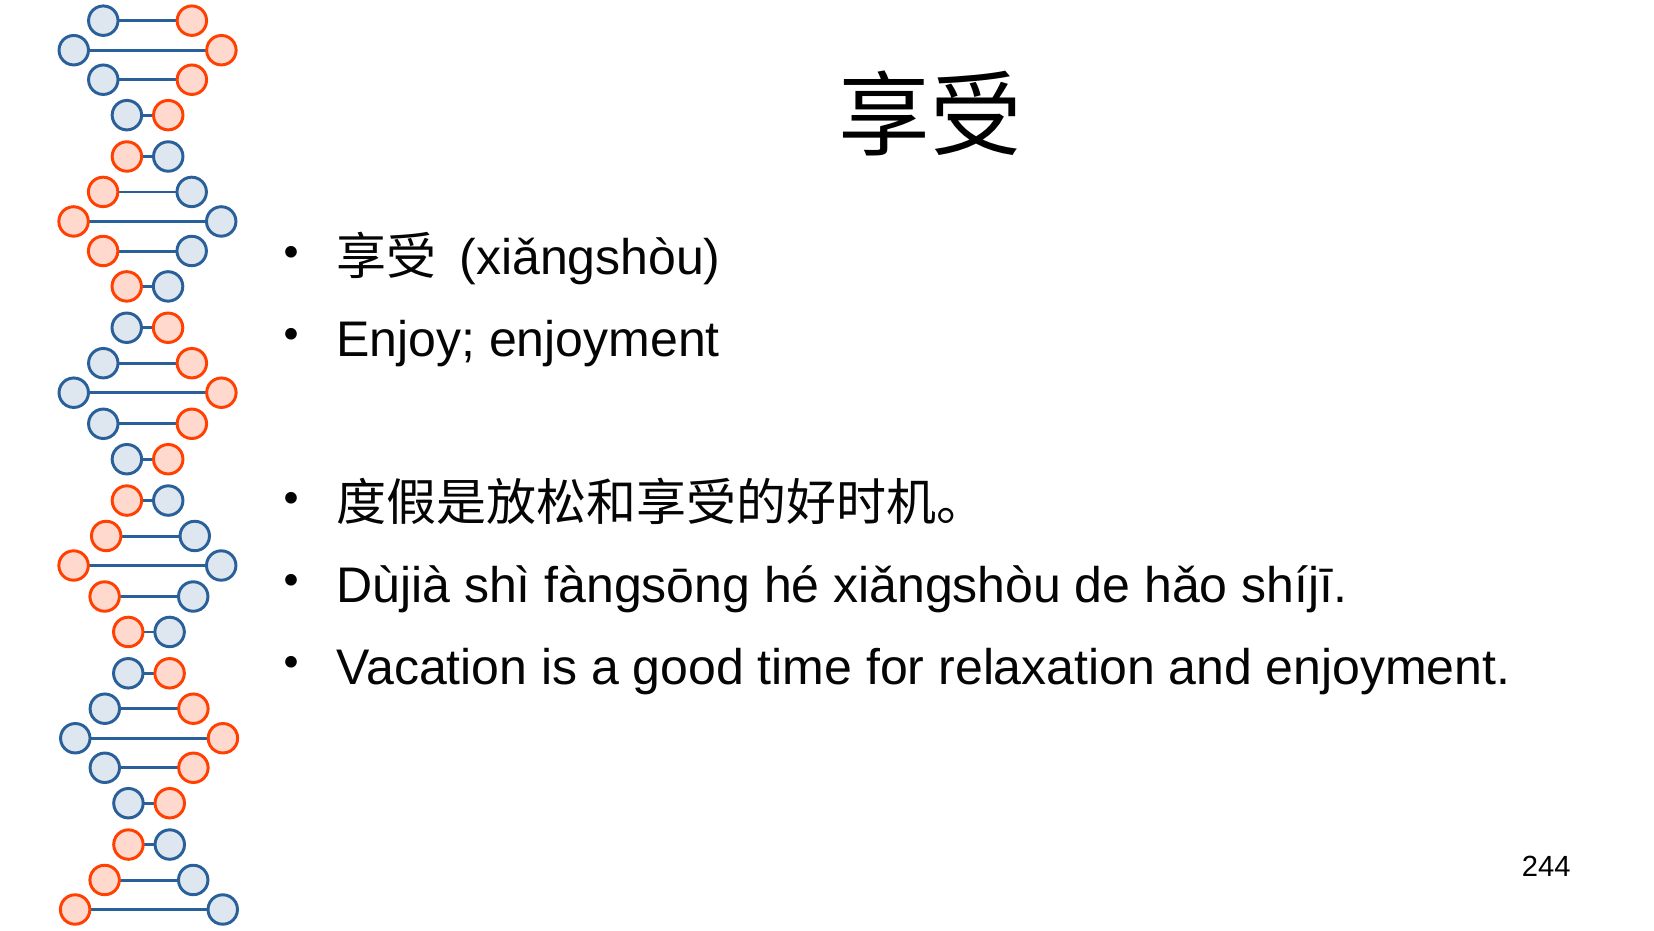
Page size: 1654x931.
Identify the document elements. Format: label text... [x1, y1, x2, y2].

title 享受 [265, 35, 1595, 189]
list 享受 (xiǎngshòu) Enjoy; enjoyment 度假是放松和享受的好时机。 Dùjià shì fàngsōng hé xiǎngshòu de hǎo shíjī. Vacation is a good time for relaxation and enjoyment. [265, 224, 1595, 764]
